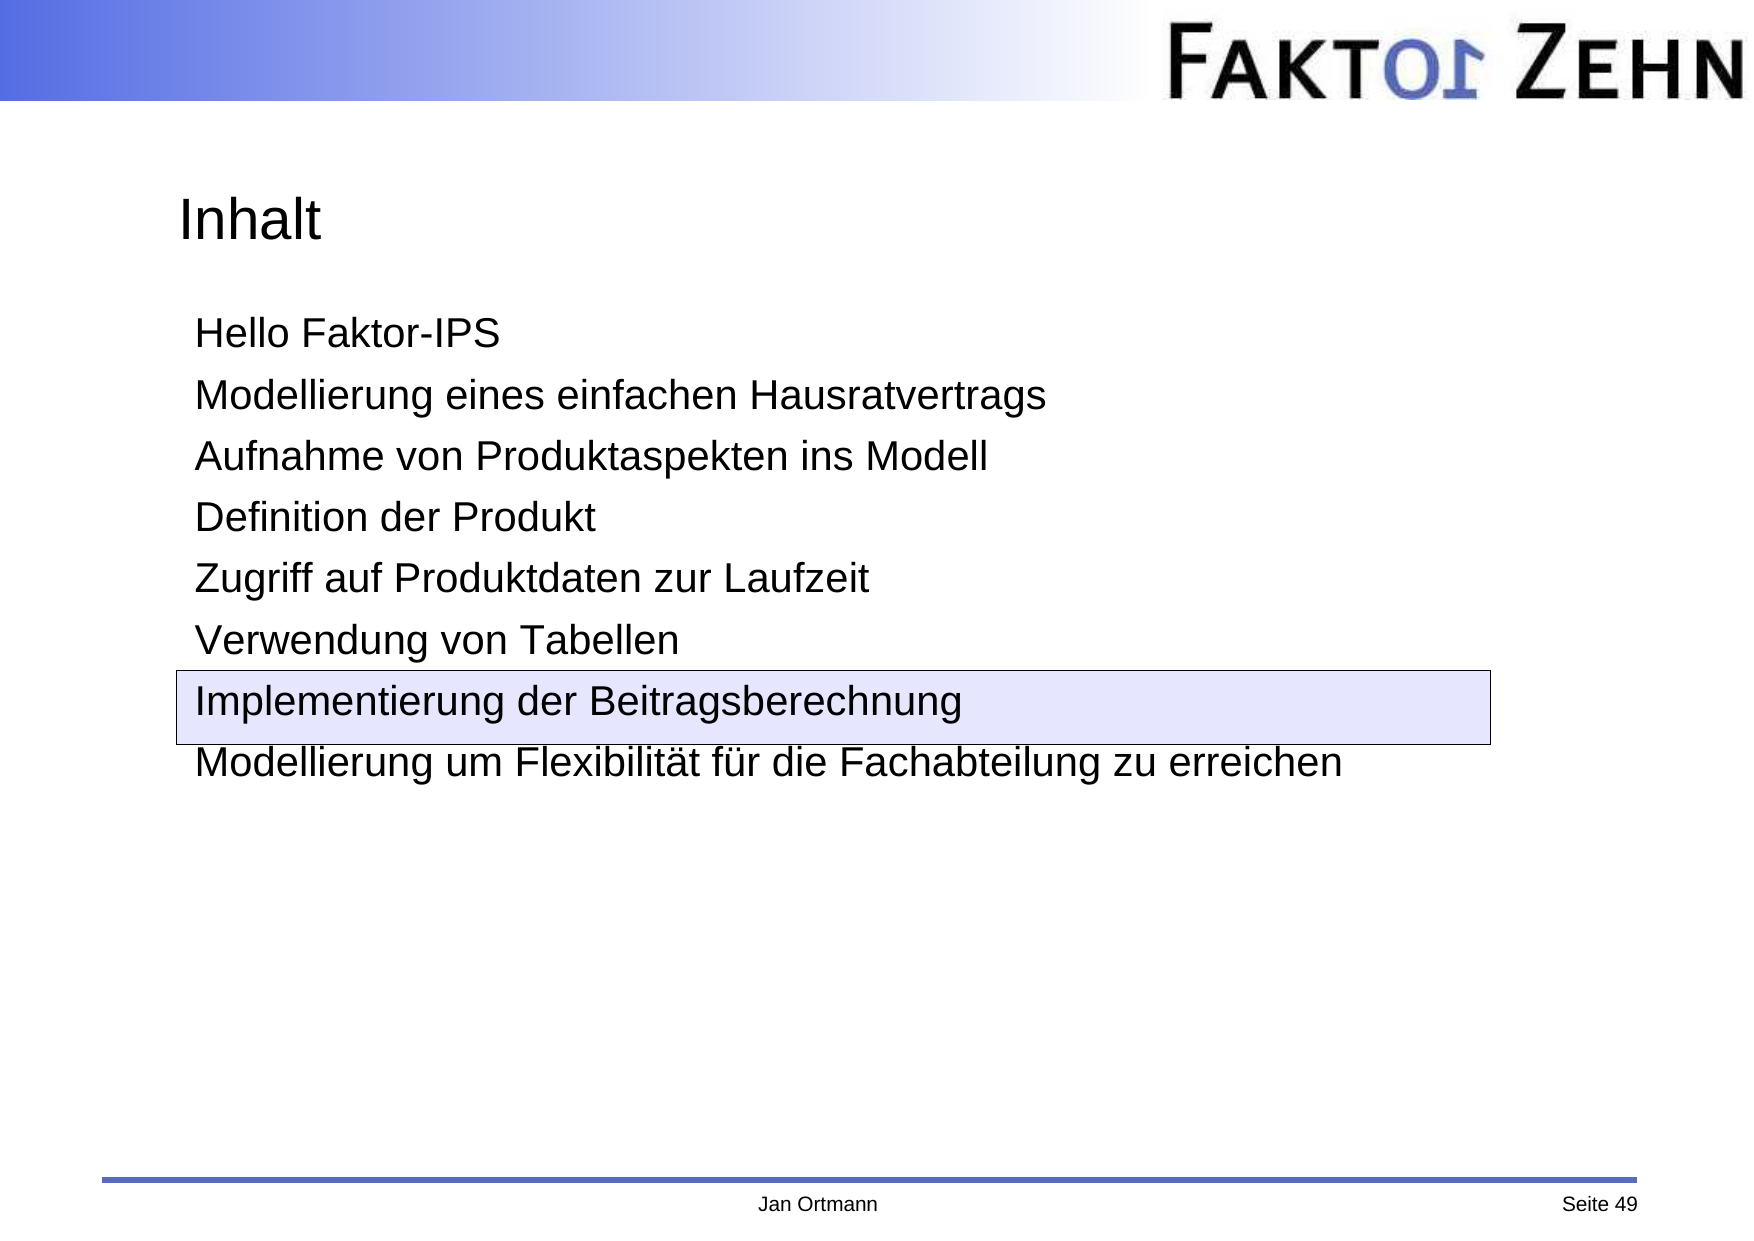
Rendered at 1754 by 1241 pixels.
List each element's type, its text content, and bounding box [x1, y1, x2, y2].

list Hello Faktor-IPS Modellierung eines einfachen Hausratvertrags Aufnahme von Produktaspekten ins Modell Definition der Produkt Zugriff auf Produktdaten zur Laufzeit Verwendung von Tabellen Implementierung der Beitragsberechnung Modellierung um Flexibilität für die Fachabteilung zu erreichen [176, 310, 1574, 1078]
picture [1162, 7, 1752, 100]
title Inhalt [178, 142, 1576, 296]
